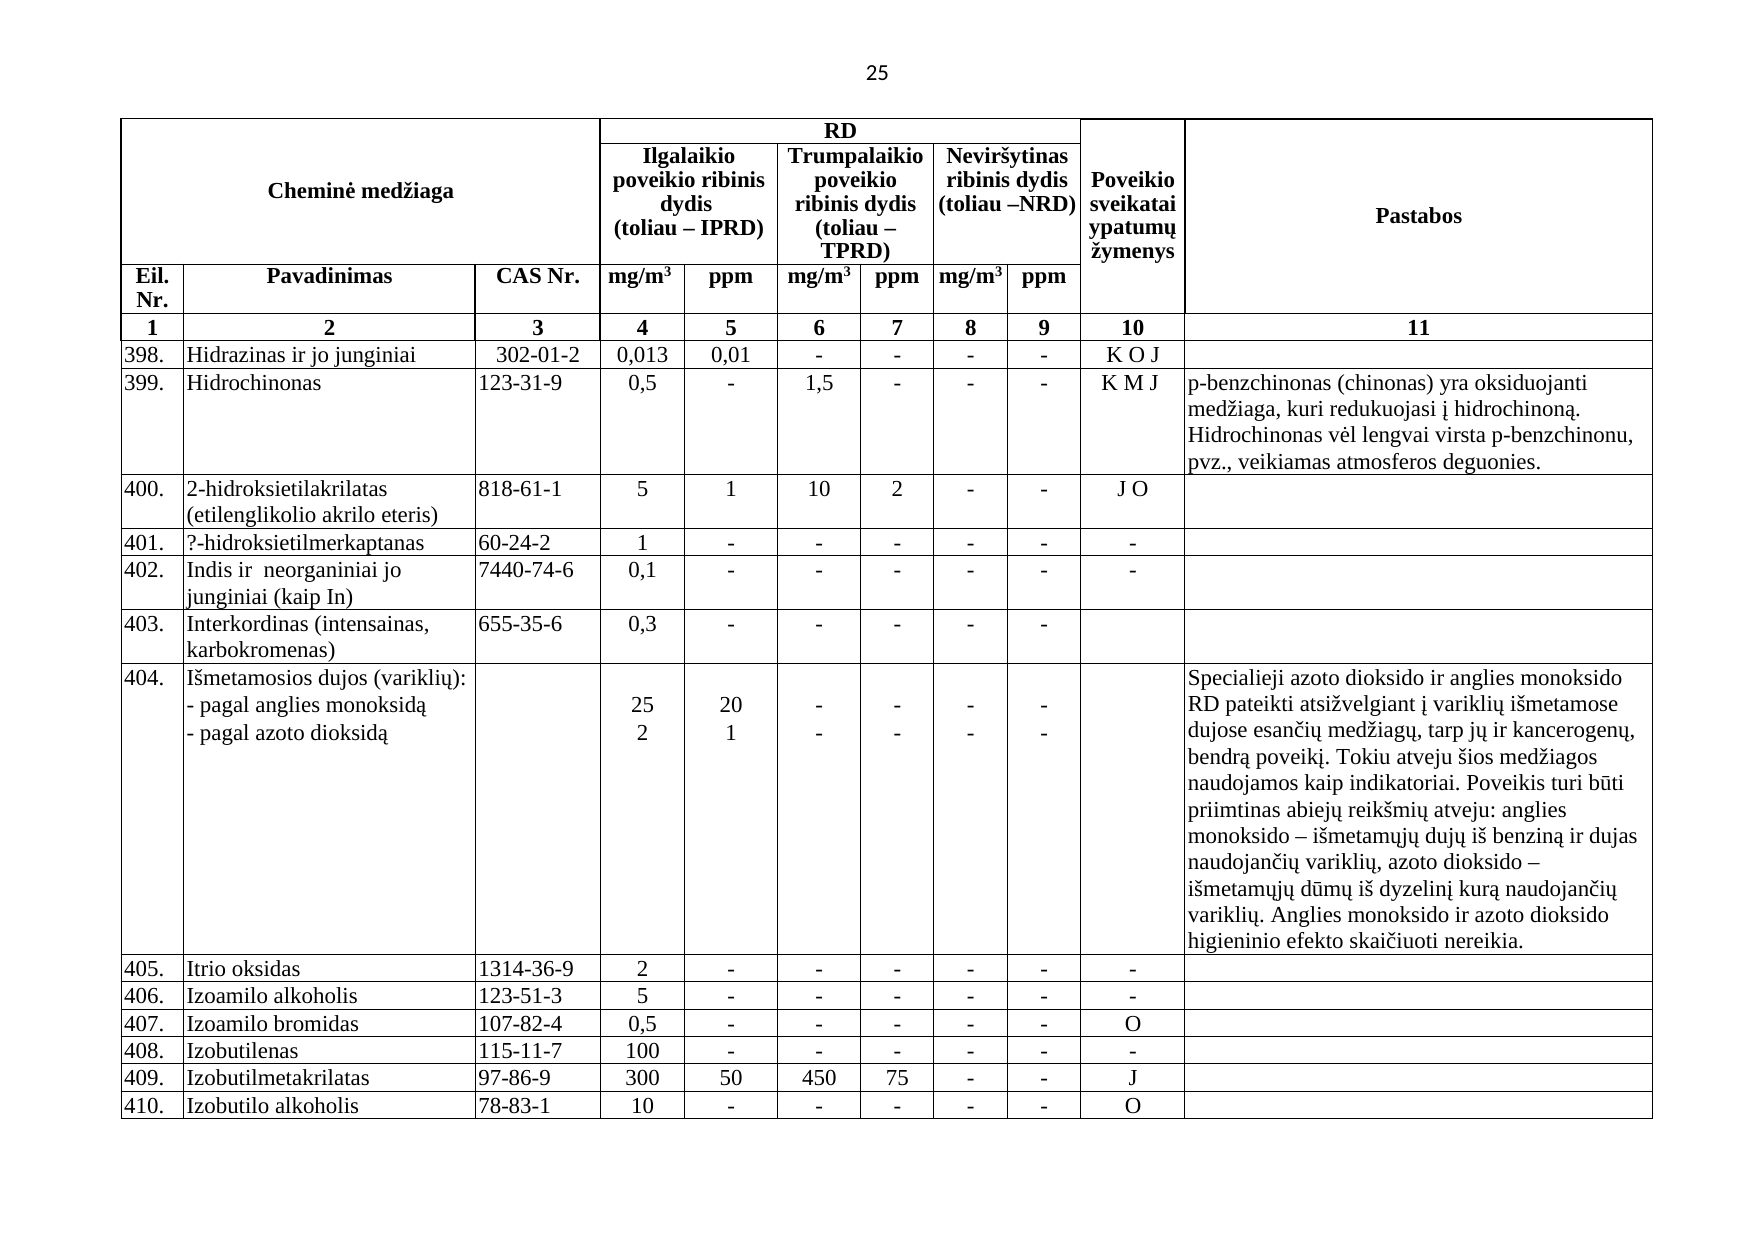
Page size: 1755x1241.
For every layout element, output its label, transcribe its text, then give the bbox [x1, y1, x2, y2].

table_cell - [861, 529, 933, 555]
table_cell 405. [122, 955, 183, 981]
table_cell - [934, 1092, 1007, 1118]
table_cell 1 [685, 475, 777, 528]
table_cell 450 [778, 1064, 860, 1091]
table_cell mg/m3 [601, 265, 684, 312]
table_cell - [934, 690, 1007, 718]
table_cell - [685, 610, 777, 663]
table_cell [934, 664, 1007, 690]
table_cell - [1081, 1037, 1184, 1063]
table_cell 1 [685, 718, 777, 954]
table_cell 60-24-2 [476, 529, 600, 555]
table_cell J [1081, 1064, 1184, 1091]
table_cell 2 [601, 718, 684, 954]
table_cell - [861, 690, 933, 718]
table_cell K M J [1081, 369, 1184, 474]
table_cell - [778, 556, 860, 609]
table_cell - [1008, 1037, 1080, 1063]
table_cell - [934, 475, 1007, 528]
table_cell 1314-36-9 [476, 955, 600, 981]
table_cell [685, 664, 777, 690]
table_cell - [934, 1064, 1007, 1091]
table_cell 818-61-1 [476, 475, 600, 528]
table_cell [1185, 341, 1652, 368]
table_cell 404. [122, 664, 183, 954]
table_cell - [685, 955, 777, 981]
table_cell Neviršytinas ribinis dydis (toliau –NRD) [934, 144, 1080, 263]
table_cell - [861, 369, 933, 474]
table_cell 107-82-4 [476, 1010, 600, 1036]
table_cell 2-hidroksietilakrilatas (etilenglikolio akrilo eteris) [184, 475, 475, 528]
table_cell 10 [778, 475, 860, 528]
table_cell Indis ir neorganiniai jo junginiai (kaip In) [184, 556, 475, 609]
table_cell - [778, 1092, 860, 1118]
table_cell - [685, 982, 777, 1008]
table_cell 406. [122, 982, 183, 1008]
table_cell - [861, 955, 933, 981]
table_cell [1185, 556, 1652, 609]
table_cell 5 [601, 982, 684, 1008]
table_cell Izoamilo bromidas [184, 1010, 475, 1036]
table_cell Hidrazinas ir jo junginiai [184, 341, 475, 368]
table_cell 8 [934, 314, 1007, 340]
table_cell - [861, 1037, 933, 1063]
table_cell O [1081, 1010, 1184, 1036]
table_cell - [934, 556, 1007, 609]
table_cell Ilgalaikio poveikio ribinis dydis (toliau – IPRD) [601, 144, 777, 263]
table_cell Eil. Nr. [122, 265, 183, 312]
table_cell p-benzchinonas (chinonas) yra oksiduojanti medžiaga, kuri redukuojasi į hidrochinoną. Hidrochinonas vėl lengvai virsta p-benzchinonu, pvz., veikiamas atmosferos deguonies. [1185, 369, 1652, 474]
table_cell 401. [122, 529, 183, 555]
table_cell - pagal anglies monoksidą [184, 690, 475, 718]
table_cell - [778, 341, 860, 368]
table_cell Izobutilmetakrilatas [184, 1064, 475, 1091]
table_cell - [1008, 690, 1080, 718]
table_cell 7440-74-6 [476, 556, 600, 609]
table_cell 97-86-9 [476, 1064, 600, 1091]
table_cell [476, 664, 600, 954]
table_cell - [685, 529, 777, 555]
table_cell - [934, 610, 1007, 663]
table_header Poveikio sveikatai ypatumų žymenys [1081, 120, 1184, 312]
table_cell Pavadinimas [184, 265, 474, 312]
table_cell 402. [122, 556, 183, 609]
table_cell 409. [122, 1064, 183, 1091]
table_cell 403. [122, 610, 183, 663]
table_cell 75 [861, 1064, 933, 1091]
table_cell - [778, 718, 860, 954]
table_cell - [1081, 529, 1184, 555]
table_header Pastabos [1186, 120, 1652, 312]
table_cell 100 [601, 1037, 684, 1063]
table_cell 1 [601, 529, 684, 555]
table_cell Trumpalaikio poveikio ribinis dydis (toliau –TPRD) [778, 144, 933, 263]
table_cell 4 [601, 314, 684, 340]
table_cell - [934, 369, 1007, 474]
table_cell 407. [122, 1010, 183, 1036]
table_cell - [861, 1092, 933, 1118]
table_cell Hidrochinonas [184, 369, 475, 474]
table_cell O [1081, 1092, 1184, 1118]
table_cell 300 [601, 1064, 684, 1091]
table_cell - [1008, 341, 1080, 368]
table_cell - [685, 369, 777, 474]
table_cell 9 [1008, 314, 1080, 340]
table_cell 398. [122, 341, 183, 368]
table_cell - [778, 529, 860, 555]
table_cell CAS Nr. [476, 265, 599, 312]
table_cell [1185, 610, 1652, 663]
table_cell 1 [122, 314, 183, 340]
table_cell - [778, 610, 860, 663]
table_cell Izobutilenas [184, 1037, 475, 1063]
table_cell - [685, 1037, 777, 1063]
table_cell [1008, 664, 1080, 690]
table_cell - [1008, 369, 1080, 474]
table_cell ppm [861, 265, 933, 312]
table_cell 399. [122, 369, 183, 474]
table_cell 0,5 [601, 1010, 684, 1036]
table_cell [1081, 718, 1184, 954]
table_cell - [861, 1010, 933, 1036]
table_cell 1,5 [778, 369, 860, 474]
table_cell - [685, 556, 777, 609]
table_cell [1185, 955, 1652, 981]
table_cell [1185, 529, 1652, 555]
table_cell ppm [1008, 265, 1080, 312]
table_cell 0,3 [601, 610, 684, 663]
table_cell - [861, 982, 933, 1008]
table_cell - [778, 1010, 860, 1036]
table_cell 20 [685, 690, 777, 718]
table_cell K O J [1081, 341, 1184, 368]
table_cell - [1008, 556, 1080, 609]
table_cell [1185, 982, 1652, 1008]
table_cell Izoamilo alkoholis [184, 982, 475, 1008]
table_cell - [1081, 556, 1184, 609]
table_cell - [934, 1010, 1007, 1036]
table_cell 655-35-6 [476, 610, 600, 663]
table_cell 10 [1081, 314, 1184, 340]
table_cell 11 [1185, 314, 1652, 340]
table_cell - [861, 556, 933, 609]
table_cell [1081, 610, 1184, 663]
table_cell - [1008, 529, 1080, 555]
table_cell [1185, 1037, 1652, 1063]
table_cell 6 [778, 314, 860, 340]
table_cell 123-31-9 [476, 369, 600, 474]
table_cell Izobutilo alkoholis [184, 1092, 475, 1118]
table_cell mg/m3 [934, 265, 1007, 312]
table_cell - [778, 690, 860, 718]
table_cell [1185, 475, 1652, 528]
table_cell [1081, 690, 1184, 718]
table_cell Specialieji azoto dioksido ir anglies monoksido RD pateikti atsižvelgiant į variklių išmetamose dujose esančių medžiagų, tarp jų ir kancerogenų, bendrą poveikį. Tokiu atveju šios medžiagos naudojamos kaip indikatoriai. Poveikis turi būti priimtinas abiejų reikšmių atveju: anglies monoksido – išmetamųjų dujų iš benziną ir dujas naudojančių variklių, azoto dioksido – išmetamųjų dūmų iš dyzelinį kurą naudojančių variklių. Anglies monoksido ir azoto dioksido higieninio efekto skaičiuoti nereikia. [1185, 664, 1652, 954]
table_cell 400. [122, 475, 183, 528]
table_cell [778, 664, 860, 690]
table_cell - [1008, 475, 1080, 528]
table_header Cheminė medžiaga [122, 119, 599, 263]
table_cell 115-11-7 [476, 1037, 600, 1063]
table_cell [1185, 1010, 1652, 1036]
table_cell - [861, 610, 933, 663]
table_cell [601, 664, 684, 690]
table_cell 50 [685, 1064, 777, 1091]
table_cell - [934, 982, 1007, 1008]
table_cell - [934, 341, 1007, 368]
table_cell Interkordinas (intensainas, karbokromenas) [184, 610, 475, 663]
table_header RD [601, 119, 1080, 143]
table_cell 0,1 [601, 556, 684, 609]
table_cell - [934, 1037, 1007, 1063]
table_cell 408. [122, 1037, 183, 1063]
table_cell Išmetamosios dujos (variklių): [184, 664, 475, 690]
table_cell ppm [685, 265, 777, 312]
table_cell - [778, 1037, 860, 1063]
table_cell 78-83-1 [476, 1092, 600, 1118]
table_cell - [778, 982, 860, 1008]
table_cell - [934, 529, 1007, 555]
table_cell 123-51-3 [476, 982, 600, 1008]
table_cell - [1008, 982, 1080, 1008]
table_cell - [934, 718, 1007, 954]
table_cell Itrio oksidas [184, 955, 475, 981]
table_cell 2 [861, 475, 933, 528]
table_cell - [685, 1092, 777, 1118]
table_cell 2 [184, 314, 474, 340]
table_cell 3 [476, 314, 599, 340]
table_cell - [1081, 955, 1184, 981]
table_cell [1185, 1092, 1652, 1118]
table_cell - [1008, 955, 1080, 981]
table_cell - [934, 955, 1007, 981]
table_cell 10 [601, 1092, 684, 1118]
table_cell 7 [861, 314, 933, 340]
table_cell - [861, 341, 933, 368]
table_cell 0,013 [601, 341, 684, 368]
table_cell [1081, 664, 1184, 690]
table_cell - [1008, 718, 1080, 954]
table_cell beta?-hidroksietilmerkaptanas [184, 529, 475, 555]
table_cell [1185, 1064, 1652, 1091]
table_cell mg/m3 [778, 265, 860, 312]
table_cell - [1008, 1010, 1080, 1036]
table_cell 25 [601, 690, 684, 718]
table_cell [861, 664, 933, 690]
table_cell - [778, 955, 860, 981]
table_cell - [1008, 1092, 1080, 1118]
table_cell J O [1081, 475, 1184, 528]
table_cell - [685, 1010, 777, 1036]
table_cell 302-01-2 [476, 341, 600, 368]
table_cell 0,01 [685, 341, 777, 368]
table_cell - [1008, 1064, 1080, 1091]
table_cell 2 [601, 955, 684, 981]
table_cell - [861, 718, 933, 954]
table_cell - [1008, 610, 1080, 663]
table_cell - [1081, 982, 1184, 1008]
table_cell 5 [601, 475, 684, 528]
table_cell - pagal azoto dioksidą [184, 718, 475, 954]
table_cell 5 [685, 314, 777, 340]
table_cell 410. [122, 1092, 183, 1118]
table_cell 0,5 [601, 369, 684, 474]
